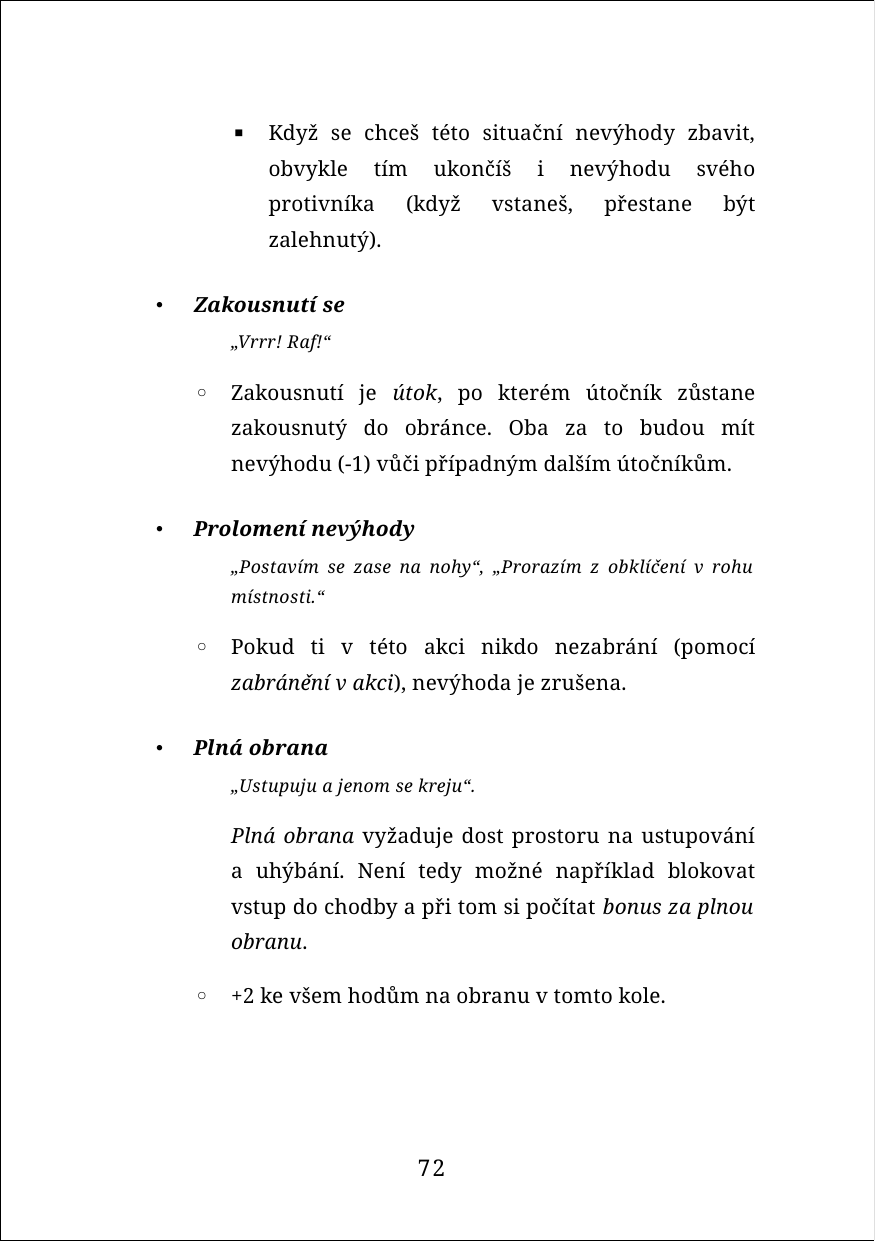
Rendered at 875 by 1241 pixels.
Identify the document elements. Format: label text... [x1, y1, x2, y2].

list Plná obrana vyžaduje dost prostoru na ustupování a uhýbání. Není tedy možné například blokovat vstup do chodby a při tom si počítat bonus za plnou obranu. [193, 821, 756, 956]
list +2 ke všem hodům na obranu v tomto kole. [193, 981, 756, 1009]
subtitle Plná obrana [156, 733, 756, 761]
list Pokud ti v této akci nikdo nezabrání (pomocí zabránění v akci), nevýhoda je zrušena. [193, 632, 756, 696]
list „Ustupuju a jenom se kreju“. [193, 773, 756, 797]
list „Vrrr! Raf!“ [193, 330, 756, 354]
subtitle Zakousnutí se [156, 290, 756, 318]
list „Postavím se zase na nohy“, „Prorazím z obklíčení v rohu místnosti.“ [193, 554, 756, 608]
list Když se chceš této situační nevýhody zbavit, obvykle tím ukončíš i nevýhodu svého protivníka (když vstaneš, přestane být zalehnutý). [231, 118, 756, 253]
list Zakousnutí je útok, po kterém útočník zůstane zakousnutý do obránce. Oba za to budou mít nevýhodu (-1) vůči případným dalším útočníkům. [193, 378, 756, 477]
subtitle Prolomení nevýhody [156, 514, 756, 542]
